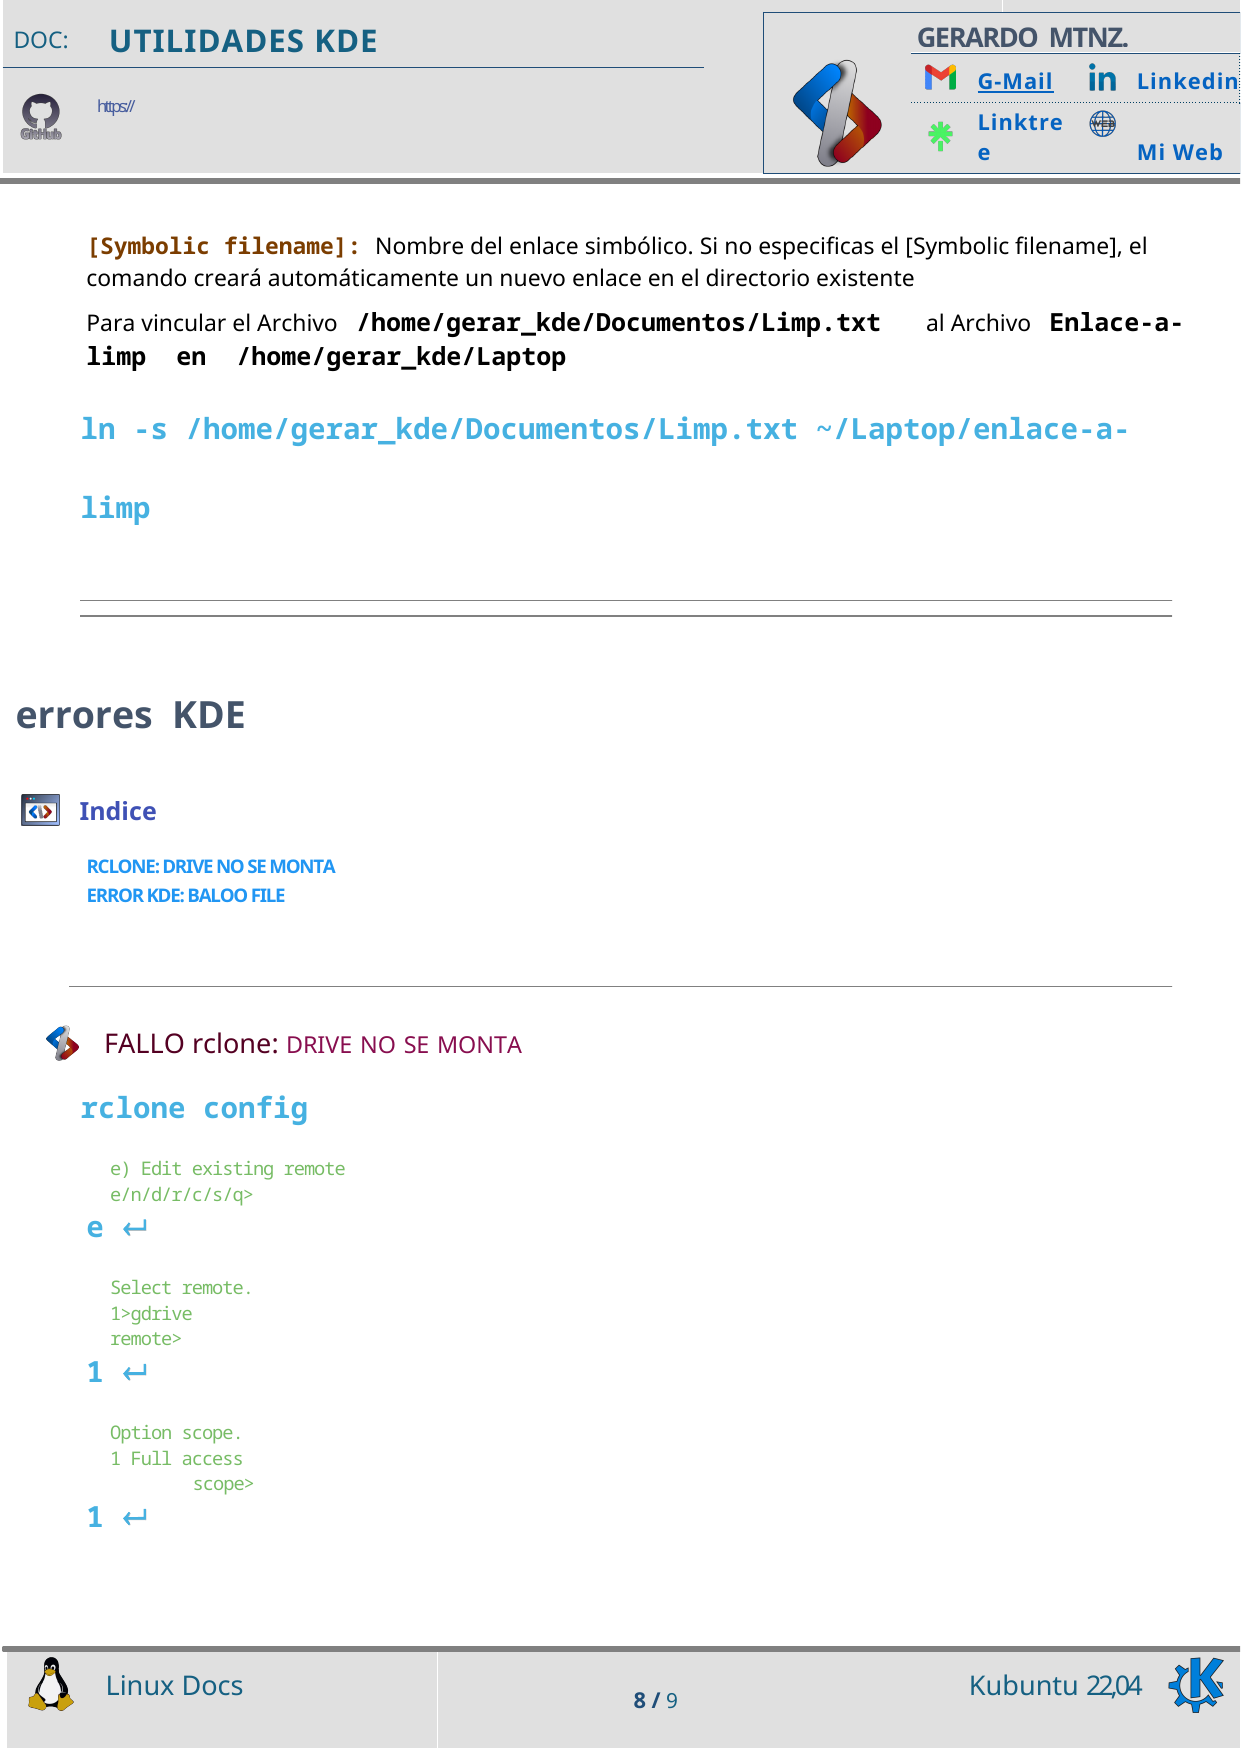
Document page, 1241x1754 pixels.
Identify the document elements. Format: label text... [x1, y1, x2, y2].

picture [12, 89, 70, 144]
table_cell [630, 881, 901, 910]
text [Symbolic filename]: Nombre del enlace simbólico. Si no especificas el [Symbolic filename], el comando creará automáticamente un nuevo enlace en el directorio existente [86, 230, 1172, 293]
picture [46, 1025, 79, 1061]
text 1  [86, 1496, 1172, 1536]
picture [21, 794, 60, 826]
table_cell [901, 910, 1174, 939]
table_cell [364, 910, 630, 939]
picture [1166, 1655, 1226, 1715]
table_cell ERROR KDE: BALOO FILE [86, 881, 364, 910]
table_header [364, 851, 630, 881]
picture [924, 61, 957, 94]
table_cell [901, 881, 1174, 910]
text ln -s /home/gerar_kde/Documentos/Limp.txt ~/Laptop/enlace-a-limp [80, 408, 1172, 527]
text Option scope. [110, 1419, 1172, 1445]
text e) Edit existing remote [110, 1155, 1172, 1181]
subtitle Indice [21, 794, 1172, 828]
text e/n/d/r/c/s/q> [110, 1181, 1172, 1206]
subtitle errores KDE [15, 688, 1172, 739]
text scope> [192, 1470, 1172, 1496]
table_cell [364, 881, 630, 910]
text Select remote. [110, 1274, 1172, 1300]
subtitle FALLO rclone: drive no se monta [45, 1022, 1172, 1062]
picture [783, 53, 891, 167]
table_header [630, 851, 901, 881]
text rclone config [80, 1087, 1172, 1127]
text Para vincular el Archivo /home/gerar_kde/Documentos/Limp.txt al Archivo Enlace-a-limp en /home/gerar_kde/Laptop [86, 304, 1190, 373]
text 1 Full access [110, 1445, 1172, 1470]
text remote> [110, 1326, 1172, 1351]
table_header [901, 851, 1174, 881]
text 1>gdrive [110, 1300, 1172, 1326]
table_cell [630, 910, 901, 939]
picture [1086, 61, 1119, 94]
picture [20, 1655, 80, 1715]
picture [925, 121, 956, 152]
table_cell [86, 910, 364, 939]
table_header RCLONE: DRIVE NO SE MONTA [86, 851, 364, 881]
text e  [86, 1206, 1172, 1246]
picture [1086, 107, 1119, 140]
text 1  [86, 1351, 1172, 1391]
